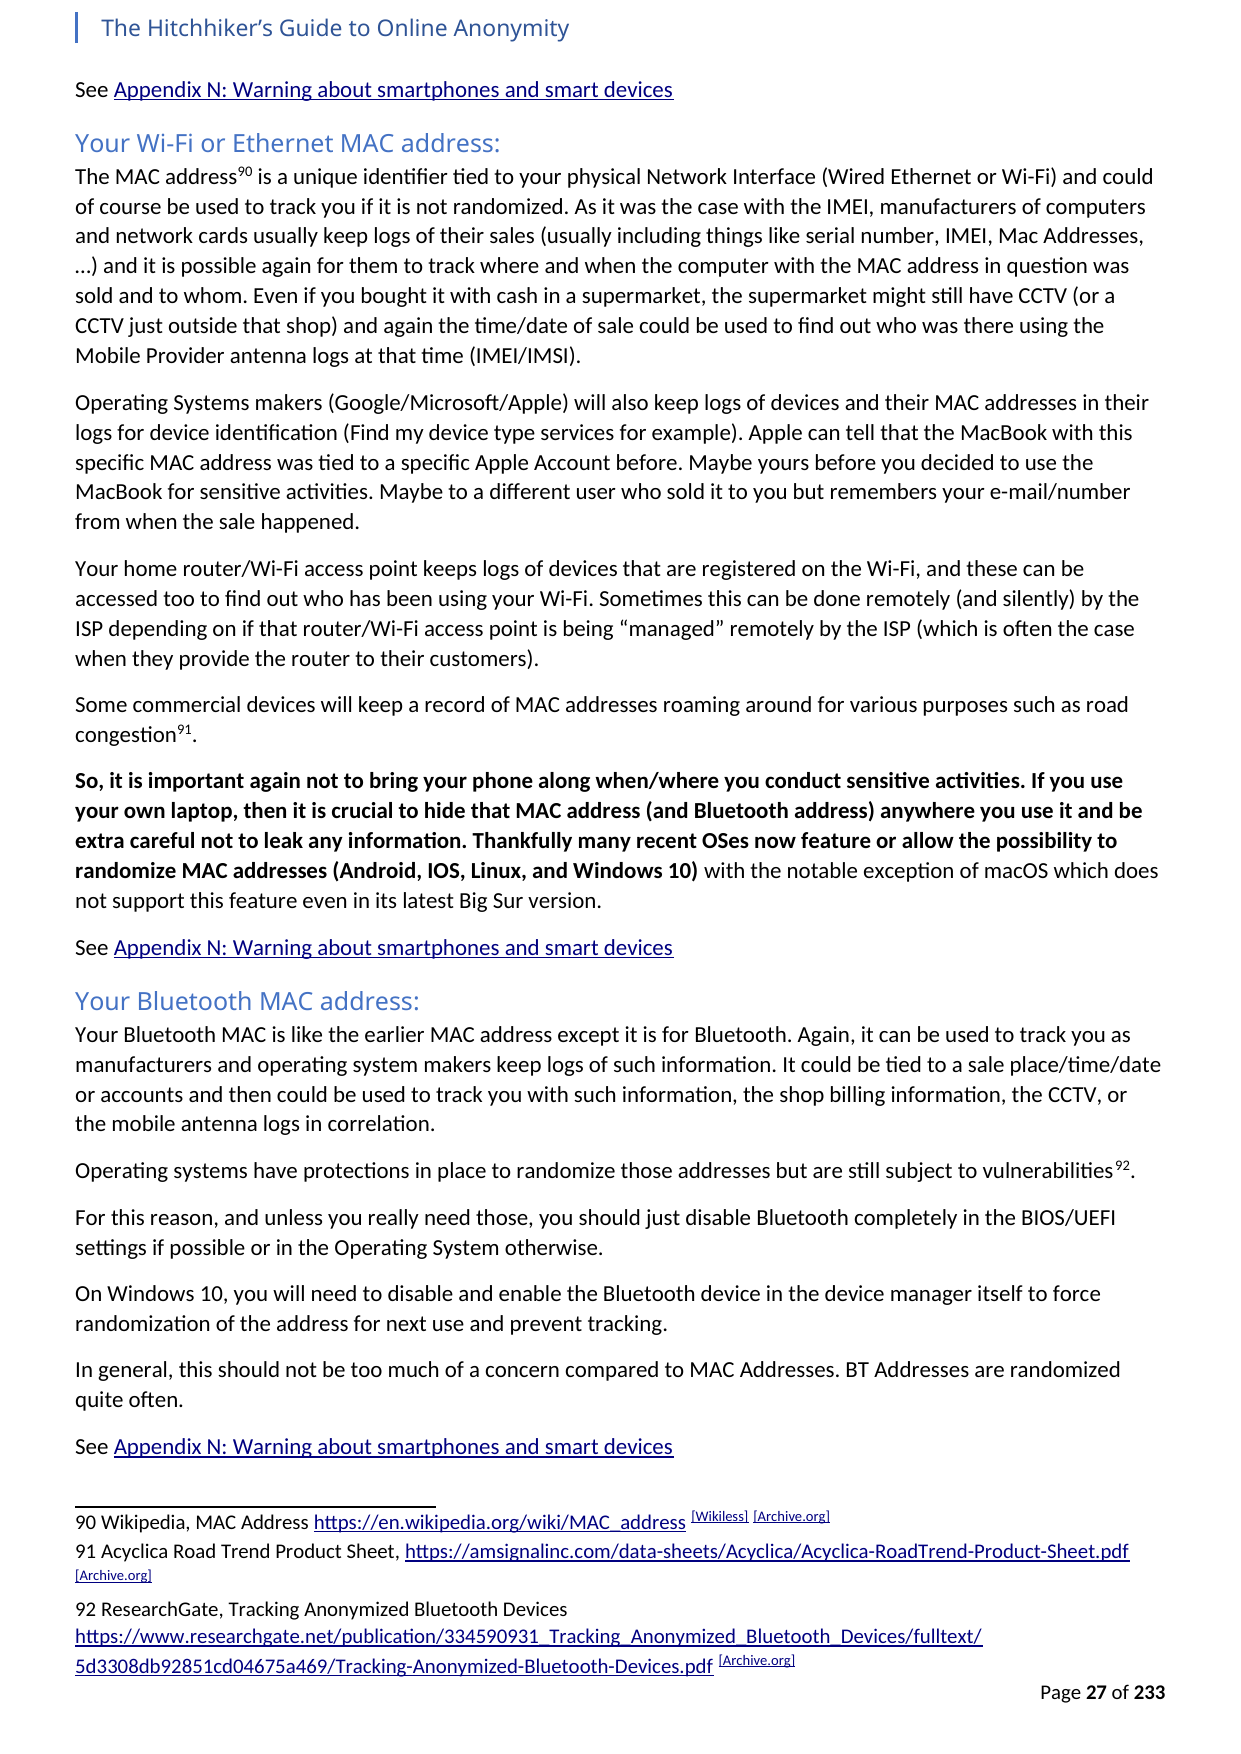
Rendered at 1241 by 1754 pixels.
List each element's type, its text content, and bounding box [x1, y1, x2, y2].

subtitle Your Bluetooth MAC address: [75, 983, 1165, 1018]
text ResearchGate, Tracking Anonymized Bluetooth Devices https://www.researchgate.net/publication/334590931_Tracking_Anonymized_Bluetooth_Devices/fulltext/5d3308db92851cd04675a469/Tracking-Anonymized-Bluetooth-Devices.pdf [Archive.org] [75, 1596, 1165, 1679]
text In general, this should not be too much of a concern compared to MAC Addresses. BT Addresses are randomized quite often. [75, 1356, 1165, 1413]
text Acyclica Road Trend Product Sheet, https://amsignalinc.com/data-sheets/Acyclica/Acyclica-RoadTrend-Product-Sheet.pdf [Archive.org] [75, 1537, 1165, 1594]
text On Windows 10, you will need to disable and enable the Bluetooth device in the device manager itself to force randomization of the address for next use and prevent tracking. [75, 1279, 1165, 1337]
text See Appendix N: Warning about smartphones and smart devices [75, 933, 1165, 961]
text The MAC address is a unique identifier tied to your physical Network Interface (Wired Ethernet or Wi-Fi) and could of course be used to track you if it is not randomized. As it was the case with the IMEI, manufacturers of computers and network cards usually keep logs of their sales (usually including things like serial number, IMEI, Mac Addresses, …) and it is possible again for them to track where and when the computer with the MAC address in question was sold and to whom. Even if you bought it with cash in a supermarket, the supermarket might still have CCTV (or a CCTV just outside that shop) and again the time/date of sale could be used to find out who was there using the Mobile Provider antenna logs at that time (IMEI/IMSI). [75, 162, 1165, 369]
text Some commercial devices will keep a record of MAC addresses roaming around for various purposes such as road congestion. [75, 690, 1165, 748]
text Your home router/Wi-Fi access point keeps logs of devices that are registered on the Wi-Fi, and these can be accessed too to find out who has been using your Wi-Fi. Sometimes this can be done remotely (and silently) by the ISP depending on if that router/Wi-Fi access point is being “managed” remotely by the ISP (which is often the case when they provide the router to their customers). [75, 554, 1165, 672]
text See Appendix N: Warning about smartphones and smart devices [75, 1432, 1165, 1460]
subtitle Your Wi-Fi or Ethernet MAC address: [75, 126, 1165, 159]
text So, it is important again not to bring your phone along when/where you conduct sensitive activities. If you use your own laptop, then it is crucial to hide that MAC address (and Bluetooth address) anywhere you use it and be extra careful not to leak any information. Thankfully many recent OSes now feature or allow the possibility to randomize MAC addresses (Android, IOS, Linux, and Windows 10) with the notable exception of macOS which does not support this feature even in its latest Big Sur version. [75, 767, 1165, 914]
text Operating systems have protections in place to randomize those addresses but are still subject to vulnerabilities. [75, 1156, 1165, 1184]
text Operating Systems makers (Google/Microsoft/Apple) will also keep logs of devices and their MAC addresses in their logs for device identification (Find my device type services for example). Apple can tell that the MacBook with this specific MAC address was tied to a specific Apple Account before. Maybe yours before you decided to use the MacBook for sensitive activities. Maybe to a different user who sold it to you but remembers your e-mail/number from when the sale happened. [75, 388, 1165, 535]
text For this reason, and unless you really need those, you should just disable Bluetooth completely in the BIOS/UEFI settings if possible or in the Operating System otherwise. [75, 1203, 1165, 1261]
text Wikipedia, MAC Address https://en.wikipedia.org/wiki/MAC_address [Wikiless] [Archive.org] [75, 1507, 1165, 1535]
text See Appendix N: Warning about smartphones and smart devices [75, 75, 1165, 103]
text Your Bluetooth MAC is like the earlier MAC address except it is for Bluetooth. Again, it can be used to track you as manufacturers and operating system makers keep logs of such information. It could be tied to a sale place/time/date or accounts and then could be used to track you with such information, the shop billing information, the CCTV, or the mobile antenna logs in correlation. [75, 1020, 1165, 1138]
